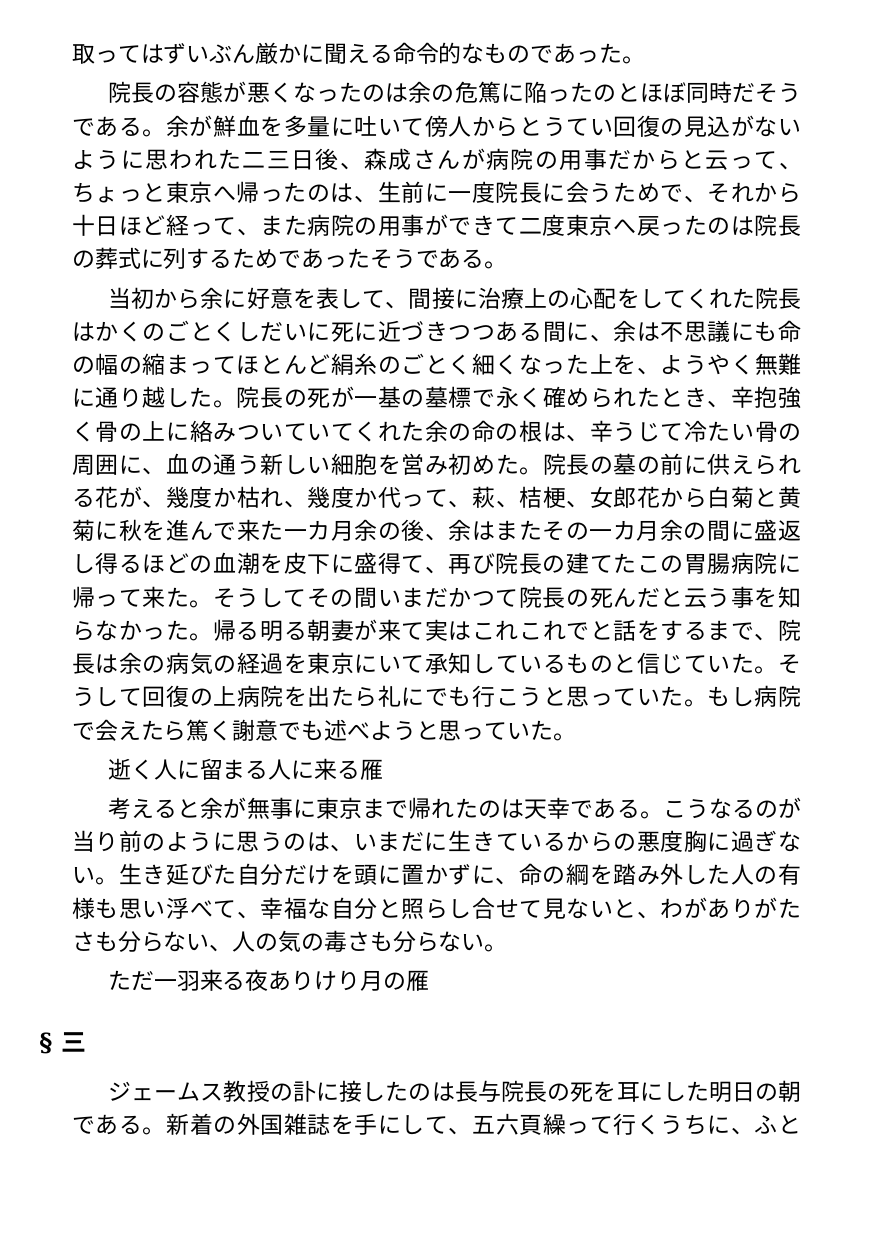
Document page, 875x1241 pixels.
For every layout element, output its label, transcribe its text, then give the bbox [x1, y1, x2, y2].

subtitle § 三 [36, 1020, 838, 1062]
text 考えると余が無事に東京まで帰れたのは天幸である。こうなるのが当り前のように思うのは、いまだに生きているからの悪度胸に過ぎない。生き延びた自分だけを頭に置かずに、命の綱を踏み外した人の有様も思い浮べて、幸福な自分と照らし合せて見ないと、わがありがたさも分らない、人の気の毒さも分らない。 [72, 791, 802, 957]
text 院長の容態が悪くなったのは余の危篤に陥ったのとほぼ同時だそうである。余が鮮血を多量に吐いて傍人からとうてい回復の見込がないように思われた二三日後、森成さんが病院の用事だからと云って、ちょっと東京へ帰ったのは、生前に一度院長に会うためで、それから十日ほど経って、また病院の用事ができて二度東京へ戻ったのは院長の葬式に列するためであったそうである。 [72, 75, 802, 274]
text 逝く人に留まる人に来る雁 [72, 752, 802, 785]
text 当初から余に好意を表して、間接に治療上の心配をしてくれた院長はかくのごとくしだいに死に近づきつつある間に、余は不思議にも命の幅の縮まってほとんど絹糸のごとく細くなった上を、ようやく無難に通り越した。院長の死が一基の墓標で永く確められたとき、辛抱強く骨の上に絡みついていてくれた余の命の根は、辛うじて冷たい骨の周囲に、血の通う新しい細胞を営み初めた。院長の墓の前に供えられる花が、幾度か枯れ、幾度か代って、萩、桔梗、女郎花から白菊と黄菊に秋を進んで来た一カ月余の後、余はまたその一カ月余の間に盛返し得るほどの血潮を皮下に盛得て、再び院長の建てたこの胃腸病院に帰って来た。そうしてその間いまだかつて院長の死んだと云う事を知らなかった。帰る明る朝妻が来て実はこれこれでと話をするまで、院長は余の病気の経過を東京にいて承知しているものと信じていた。そうして回復の上病院を出たら礼にでも行こうと思っていた。もし病院で会えたら篤く謝意でも述べようと思っていた。 [72, 281, 802, 746]
text ジェームス教授の訃に接したのは長与院長の死を耳にした明日の朝である。新着の外国雑誌を手にして、五六頁繰って行くうちに、ふと [72, 1074, 802, 1140]
text ただ一羽来る夜ありけり月の雁 [72, 963, 802, 996]
text 取ってはずいぶん厳かに聞える命令的なものであった。 [72, 36, 802, 69]
